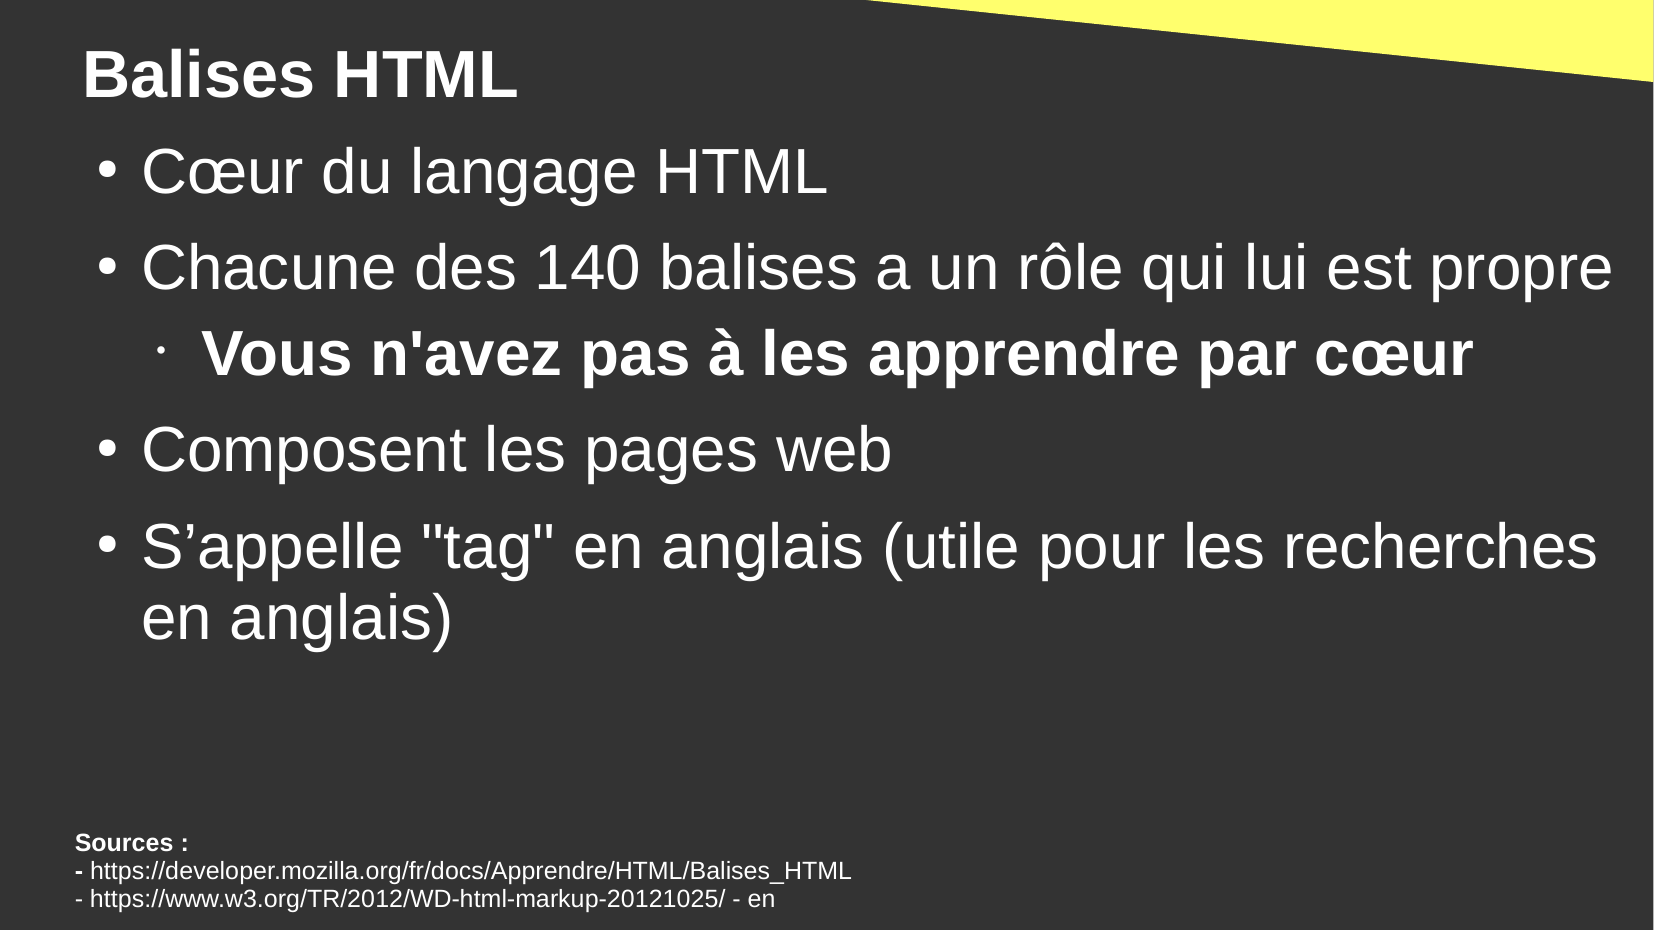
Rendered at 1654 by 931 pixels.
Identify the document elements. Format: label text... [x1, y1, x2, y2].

text_box [866, 0, 1654, 83]
list Cœur du langage HTML Chacune des 140 balises a un rôle qui lui est propre Vous n'avez pas à les apprendre par cœur Composent les pages web S’appelle "tag" en anglais (utile pour les recherches en anglais) [80, 135, 1620, 709]
text_box Sources : - https://developer.mozilla.org/fr/docs/Apprendre/HTML/Balises_HTML - https://www.w3.org/TR/2012/WD-html-markup-20121025/ - en [59, 821, 1546, 920]
title Balises HTML [82, 37, 1571, 114]
